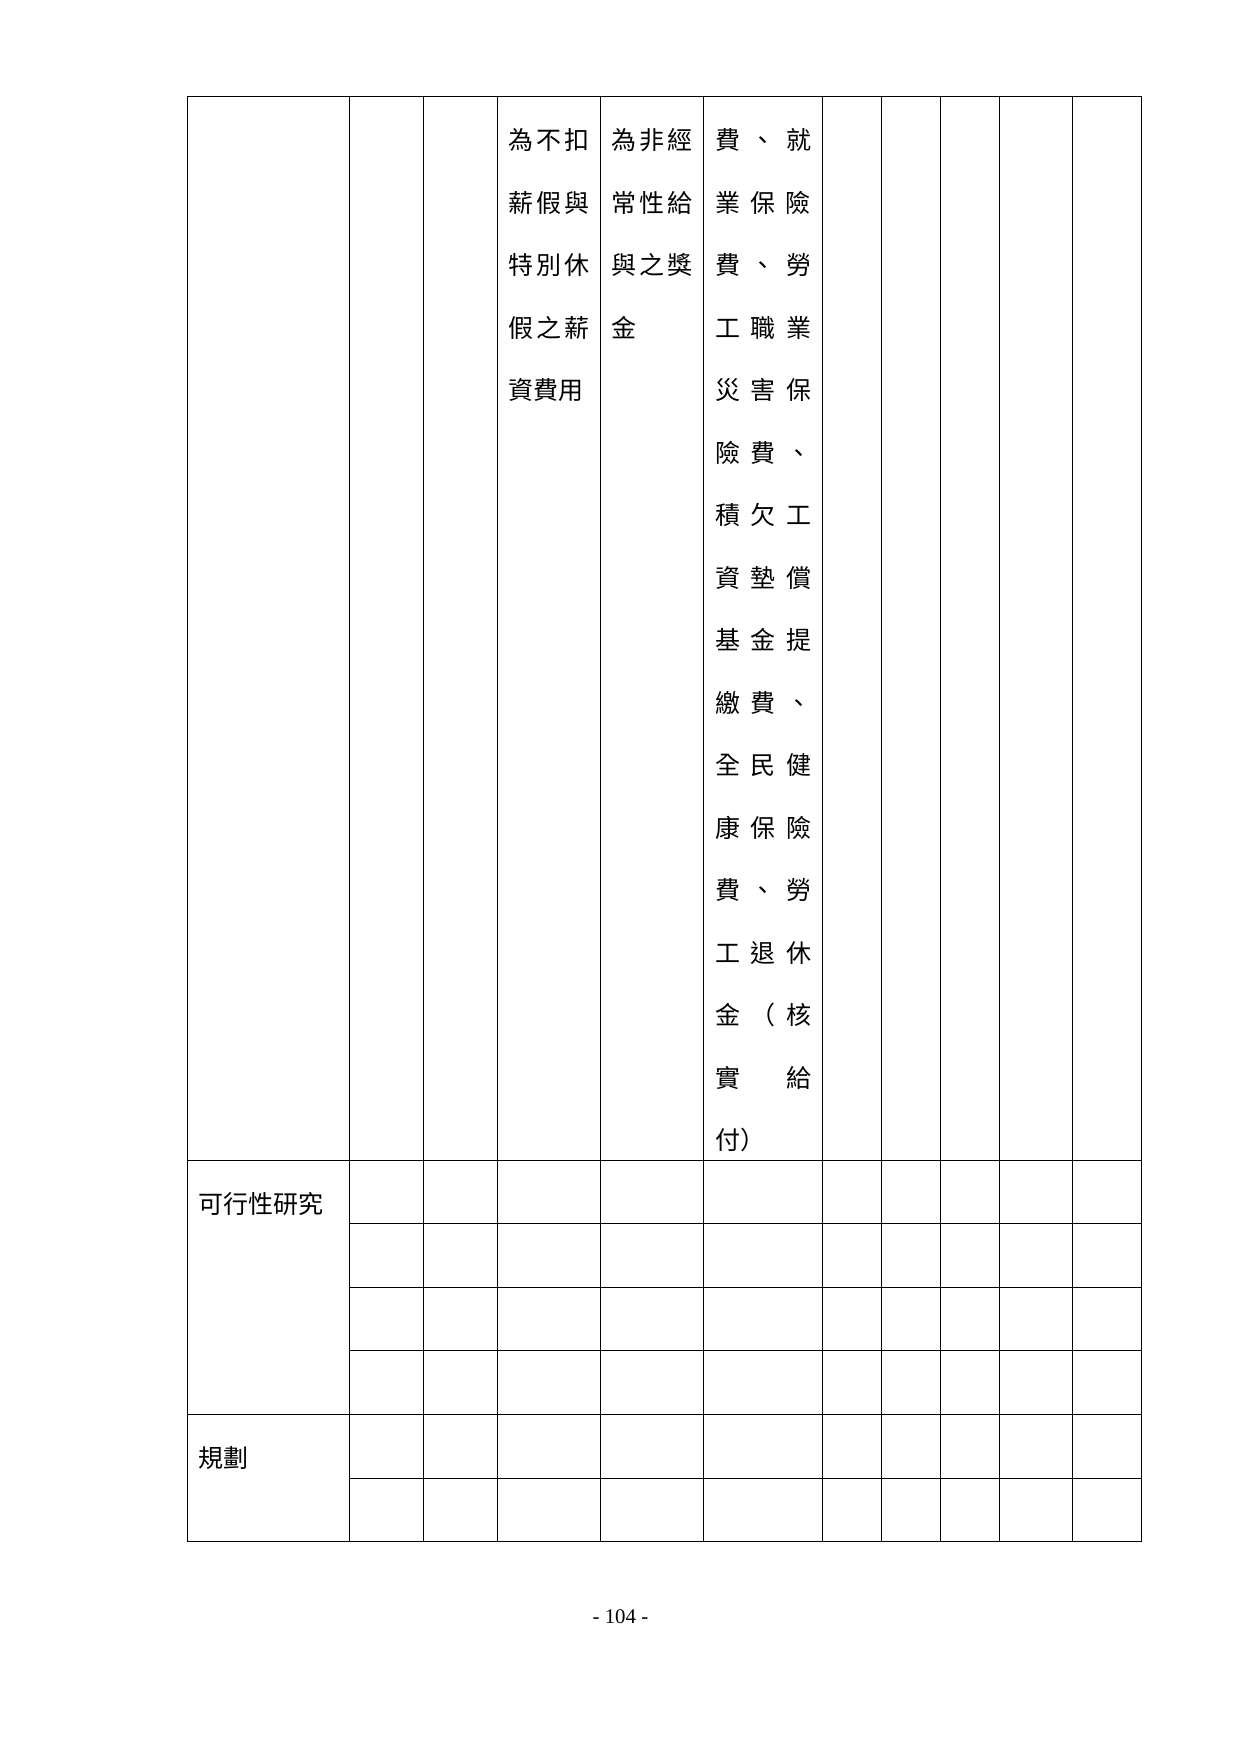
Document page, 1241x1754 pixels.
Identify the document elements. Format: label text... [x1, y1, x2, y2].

table_cell [1073, 1288, 1141, 1350]
table_cell [1000, 1415, 1072, 1477]
table_cell [498, 1161, 600, 1223]
table_cell [498, 1415, 600, 1477]
table_cell [1000, 1224, 1072, 1287]
table_cell [424, 1351, 497, 1414]
table_cell [882, 1288, 940, 1350]
table_cell [941, 97, 999, 1160]
table_cell 可行性研究 [188, 1161, 349, 1414]
table_cell [350, 1288, 423, 1350]
table_cell [704, 1161, 822, 1223]
table_cell [601, 1224, 703, 1287]
table_cell [882, 1161, 940, 1223]
table_cell [882, 1415, 940, 1477]
table_cell [498, 1351, 600, 1414]
table_cell [601, 1351, 703, 1414]
table_cell [882, 1224, 940, 1287]
table_cell 規劃 [188, 1415, 349, 1541]
table_cell [941, 1288, 999, 1350]
table_cell [823, 1288, 881, 1350]
table_cell 為不扣薪假與特別休假之薪資費用 [498, 97, 600, 1160]
table_cell [823, 97, 881, 1160]
table_cell [1000, 1161, 1072, 1223]
table_cell [498, 1479, 600, 1541]
table_cell [882, 97, 940, 1160]
table_cell 費、就業保險費、勞工職業災害保險費、積欠工資墊償基金提繳費、全民健康保險費、勞工退休金（核實給付） [704, 97, 822, 1160]
table_cell [498, 1288, 600, 1350]
table_cell [1073, 97, 1141, 1160]
table_cell [1073, 1224, 1141, 1287]
table_cell [424, 1479, 497, 1541]
table_cell [823, 1479, 881, 1541]
table_cell [823, 1161, 881, 1223]
table_cell [350, 1351, 423, 1414]
table_cell [941, 1479, 999, 1541]
table_cell [350, 97, 423, 1160]
table_cell [601, 1415, 703, 1477]
table_cell [601, 1161, 703, 1223]
table_cell [424, 1224, 497, 1287]
table_cell [941, 1351, 999, 1414]
table_cell [1000, 1351, 1072, 1414]
table_cell [941, 1161, 999, 1223]
table_cell [1000, 1288, 1072, 1350]
table_cell [704, 1479, 822, 1541]
table_cell [1000, 1479, 1072, 1541]
table_cell [882, 1351, 940, 1414]
table_cell [424, 97, 497, 1160]
table_cell [823, 1415, 881, 1477]
table_cell [350, 1479, 423, 1541]
table_cell [704, 1415, 822, 1477]
table_cell [424, 1415, 497, 1477]
table_cell [424, 1161, 497, 1223]
table_cell [704, 1288, 822, 1350]
table_cell [1073, 1351, 1141, 1414]
table_cell [188, 97, 349, 1160]
table_cell 為非經常性給與之獎金 [601, 97, 703, 1160]
table_cell [350, 1224, 423, 1287]
table_cell [1073, 1415, 1141, 1477]
table_cell [1073, 1161, 1141, 1223]
table_cell [704, 1351, 822, 1414]
table_cell [601, 1288, 703, 1350]
table_cell [1073, 1479, 1141, 1541]
table_cell [350, 1161, 423, 1223]
table_cell [424, 1288, 497, 1350]
table_cell [823, 1351, 881, 1414]
table_cell [498, 1224, 600, 1287]
table_cell [941, 1415, 999, 1477]
table_cell [1000, 97, 1072, 1160]
table_cell [823, 1224, 881, 1287]
table_cell [941, 1224, 999, 1287]
table_cell [601, 1479, 703, 1541]
table_cell [350, 1415, 423, 1477]
table_cell [704, 1224, 822, 1287]
table_cell [882, 1479, 940, 1541]
